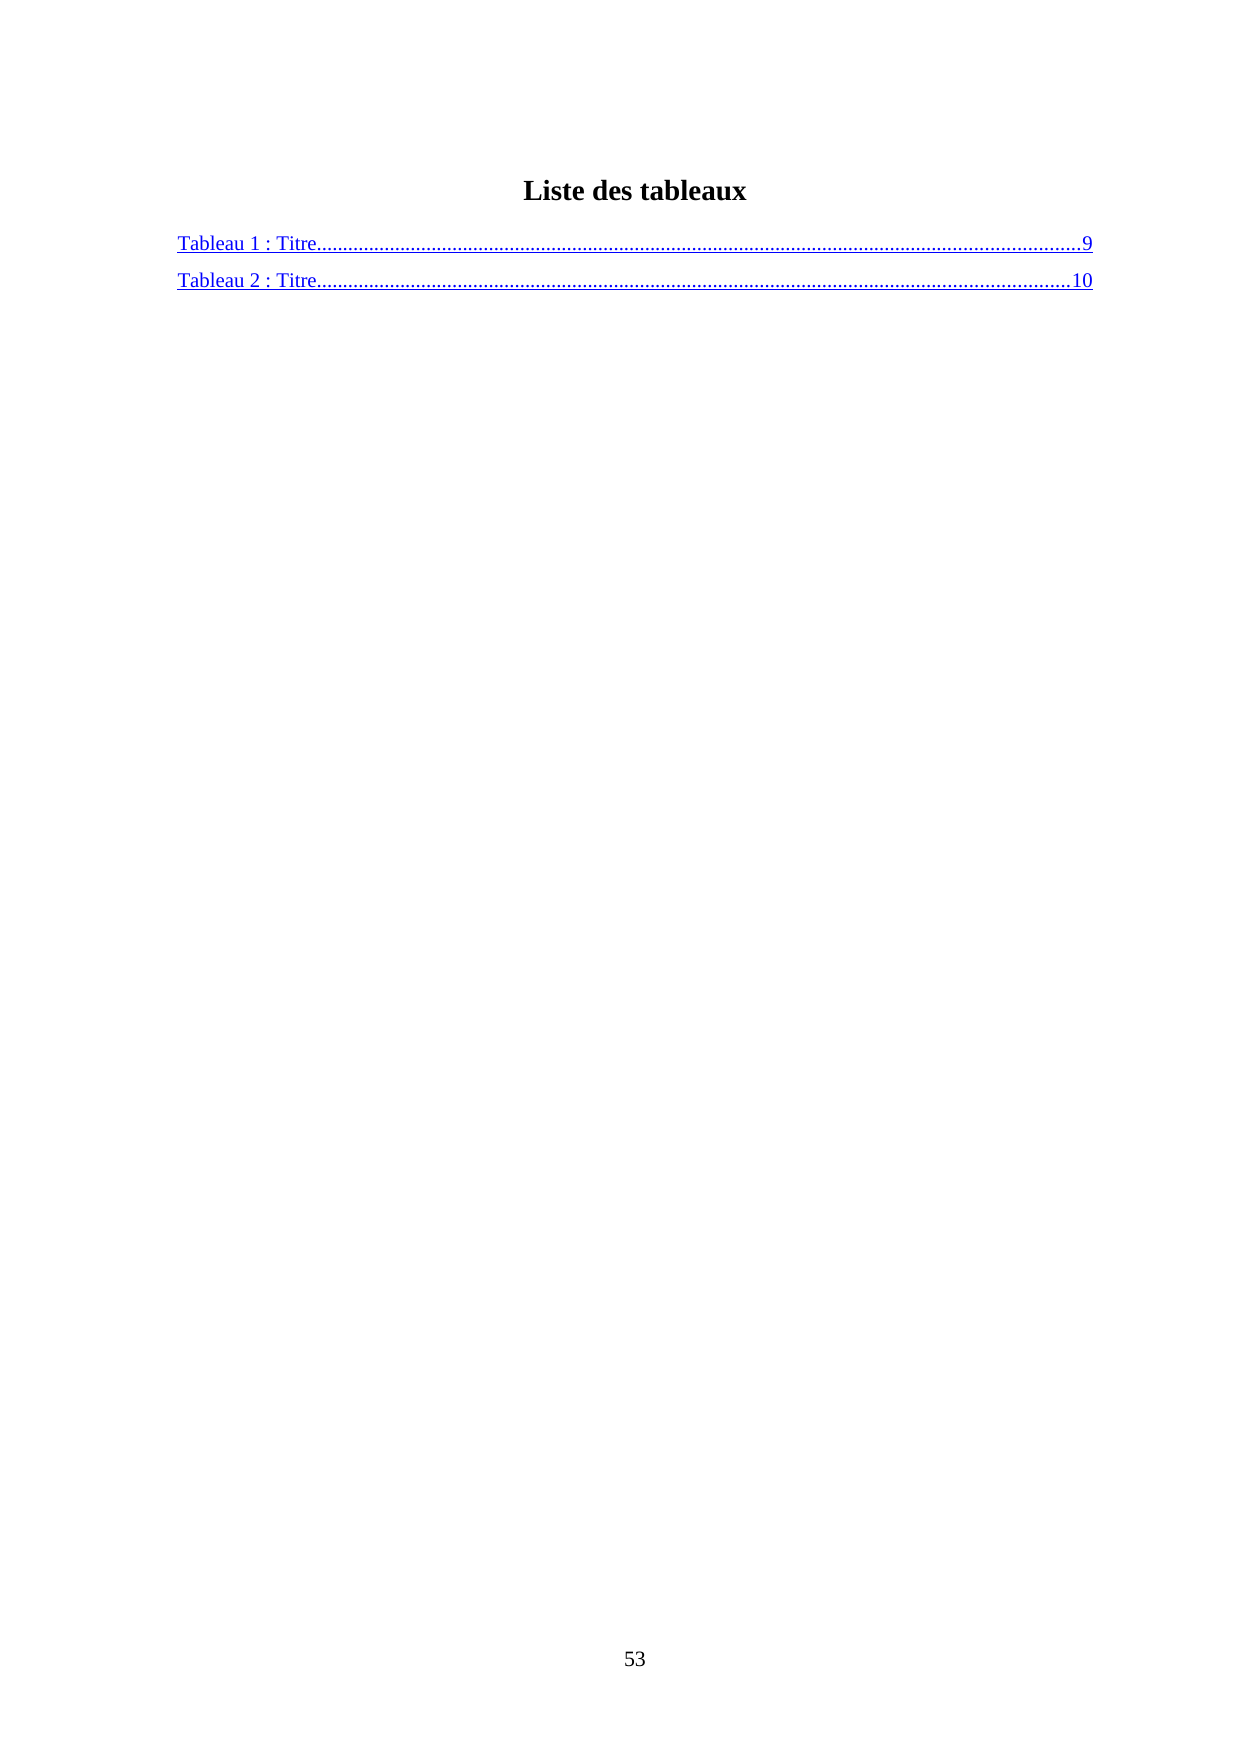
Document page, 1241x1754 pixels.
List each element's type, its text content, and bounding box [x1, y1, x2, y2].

text Liste des tableaux [177, 173, 1092, 206]
text Tableau 1 : Titre 9 [177, 231, 1092, 252]
text Tableau 2 : Titre 10 [177, 268, 1092, 289]
